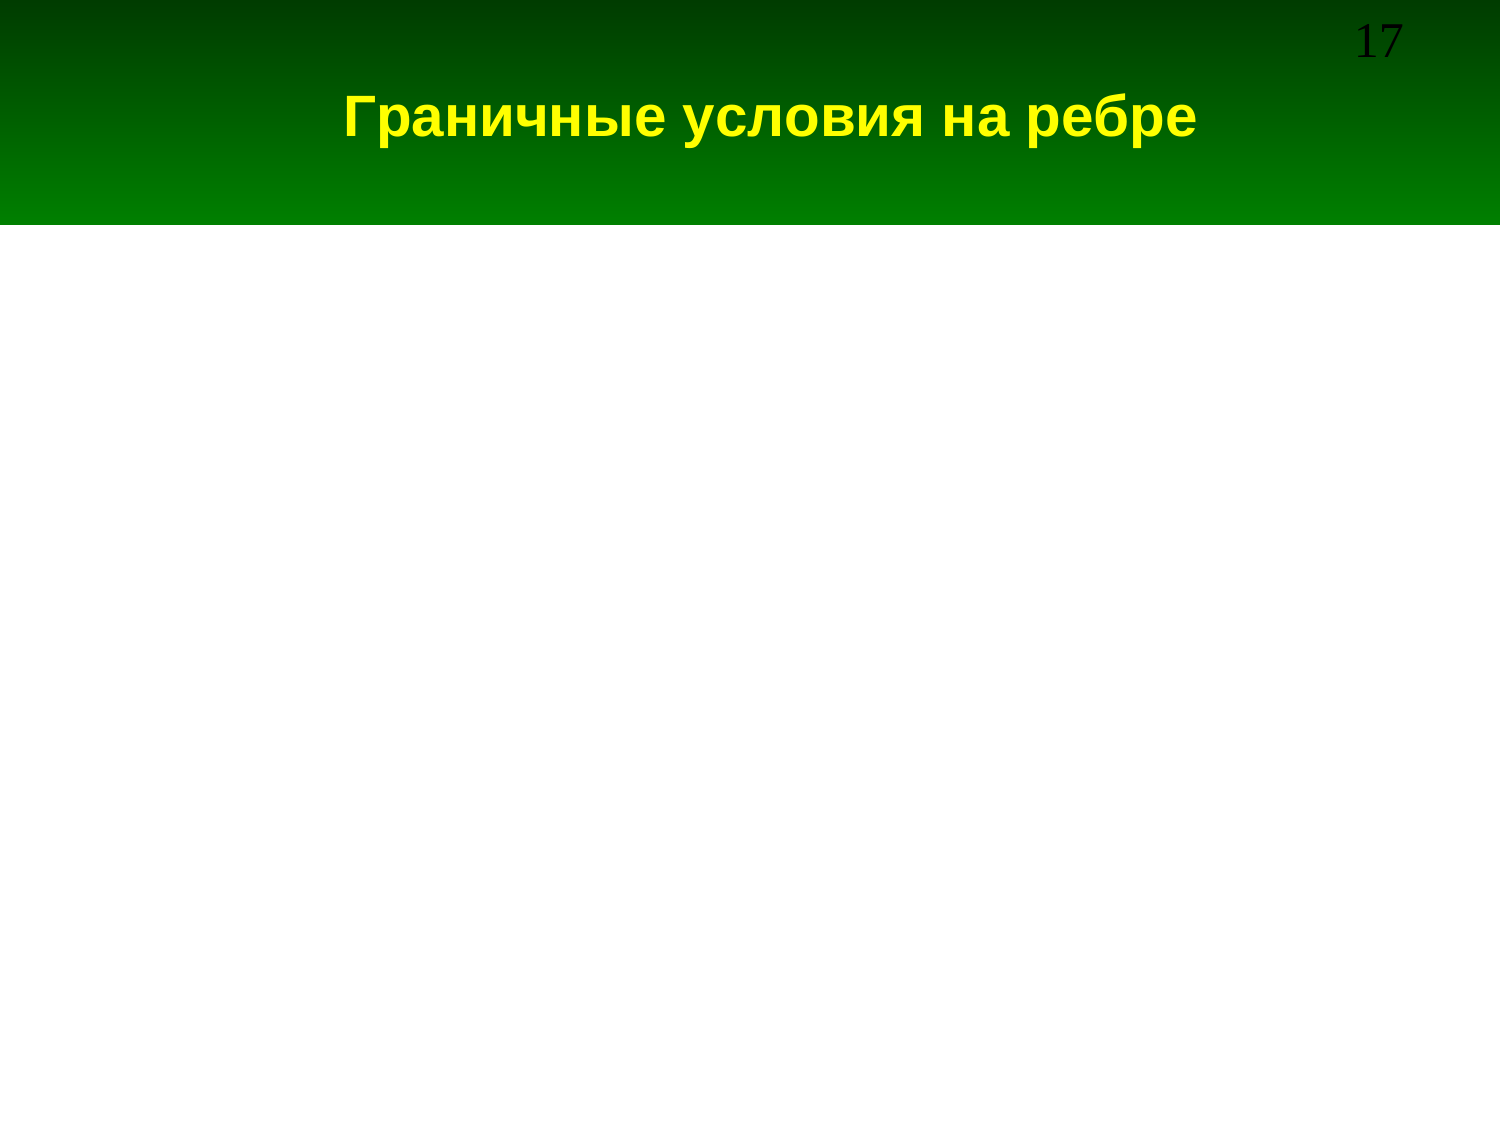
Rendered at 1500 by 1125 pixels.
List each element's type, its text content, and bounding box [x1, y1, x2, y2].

title Граничные условия на ребре [88, 18, 1453, 207]
